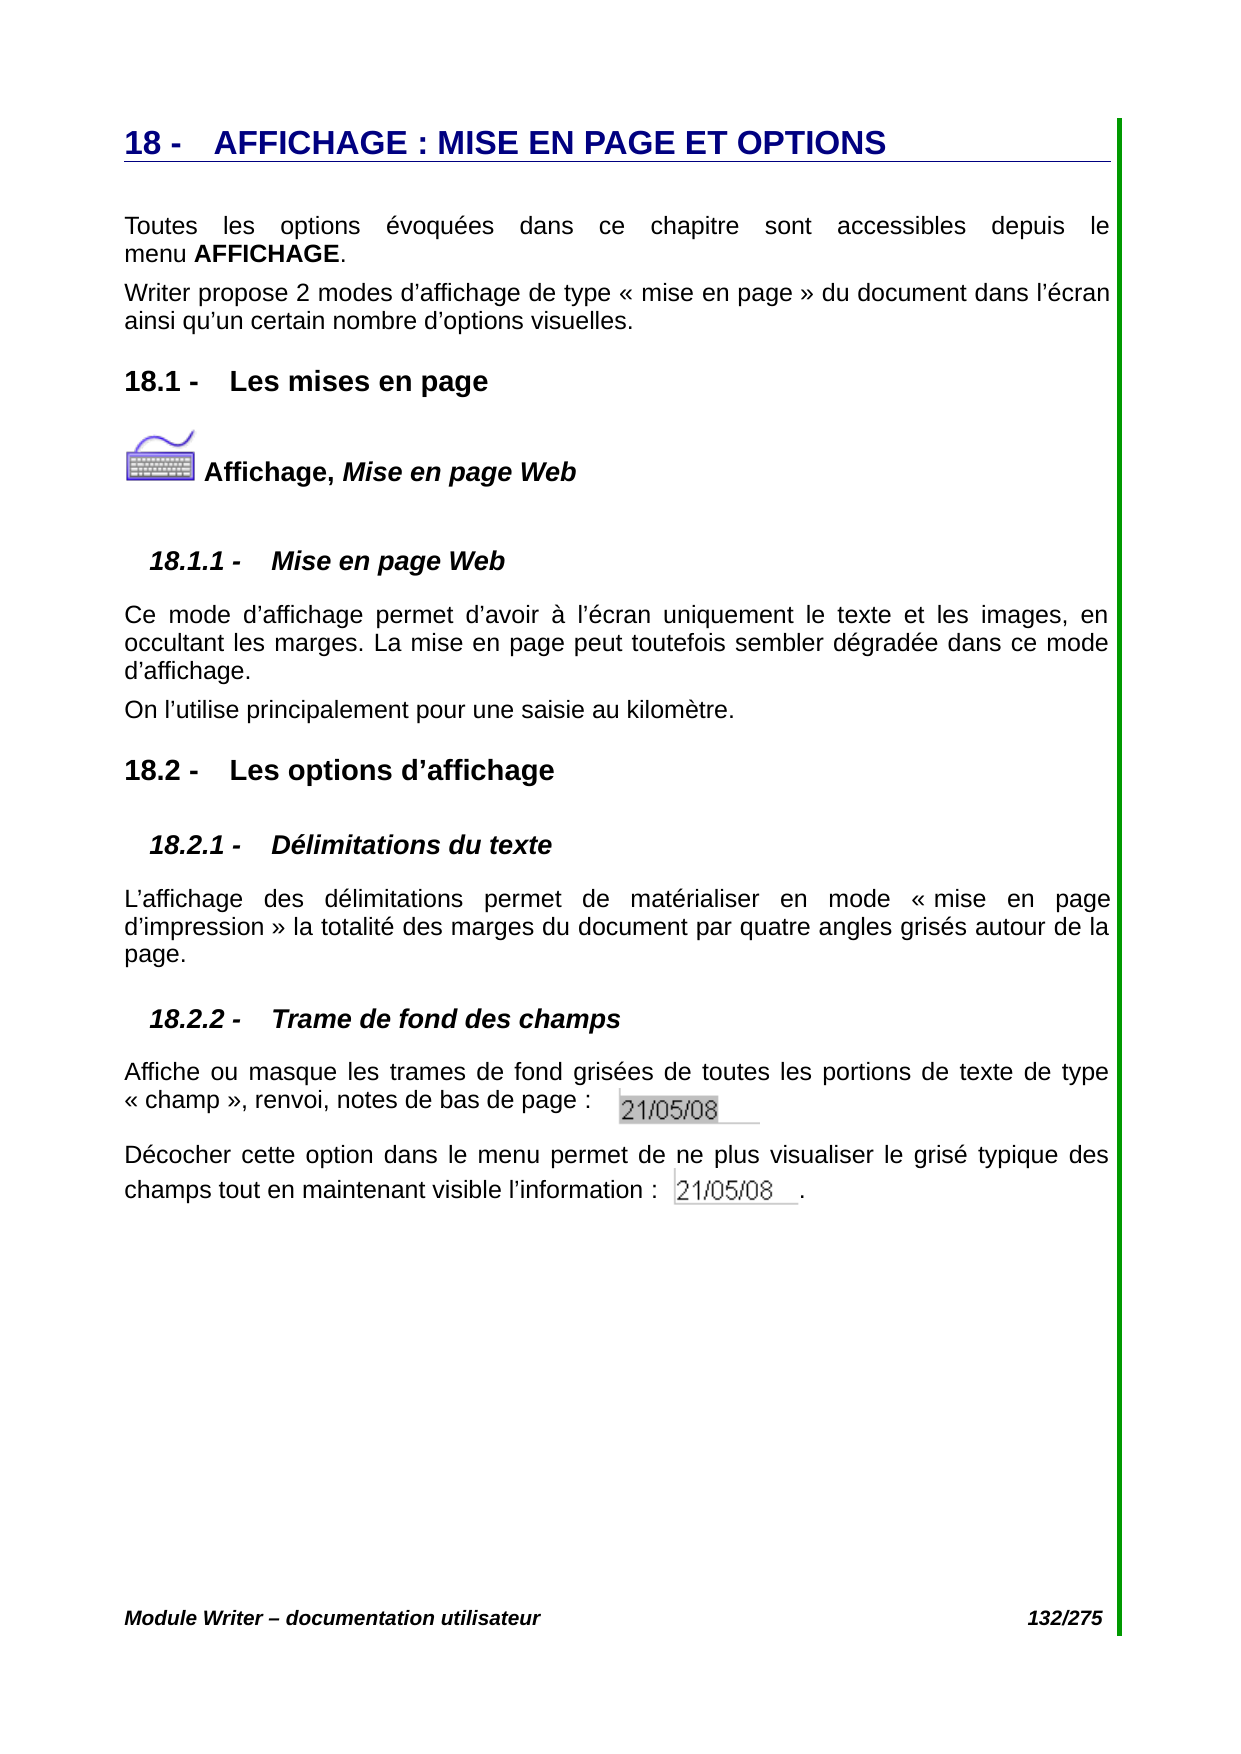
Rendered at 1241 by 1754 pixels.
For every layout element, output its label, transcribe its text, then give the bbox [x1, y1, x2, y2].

text Décocher cette option dans le menu permet de ne plus visualiser le grisé typique des champs tout en maintenant visible l’information :. [124, 1141, 1111, 1212]
text L’affichage des délimitations permet de matérialiser en mode « mise en page d’impression » la totalité des marges du document par quatre angles grisés autour de la page. [124, 884, 1111, 968]
subtitle Les mises en page [124, 364, 1111, 397]
picture [591, 1088, 760, 1129]
text Writer propose 2 modes d’affichage de type « mise en page » du document dans l’écran ainsi qu’un certain nombre d’options visuelles. [124, 279, 1111, 335]
picture [657, 1168, 799, 1213]
text Affiche ou masque les trames de fond grisées de toutes les portions de texte de type « champ », renvoi, notes de bas de page : [124, 1058, 1111, 1129]
subtitle Trame de fond des champs [149, 1004, 1111, 1034]
text Ce mode d’affichage permet d’avoir à l’écran uniquement le texte et les images, en occultant les marges. La mise en page peut toutefois sembler dégradée dans ce mode d’affichage. [124, 601, 1111, 684]
text Affichage, Mise en page Web [198, 457, 1111, 487]
text On l’utilise principalement pour une saisie au kilomètre. [124, 696, 1111, 724]
subtitle Affichage : mise en page et options [124, 124, 1111, 161]
subtitle Délimitations du texte [149, 830, 1111, 860]
text Toutes les options évoquées dans ce chapitre sont accessibles depuis le menu AFFICHAGE. [124, 212, 1111, 267]
subtitle Les options d’affichage [124, 754, 1111, 786]
subtitle Mise en page Web [149, 546, 1111, 577]
picture [122, 419, 198, 495]
